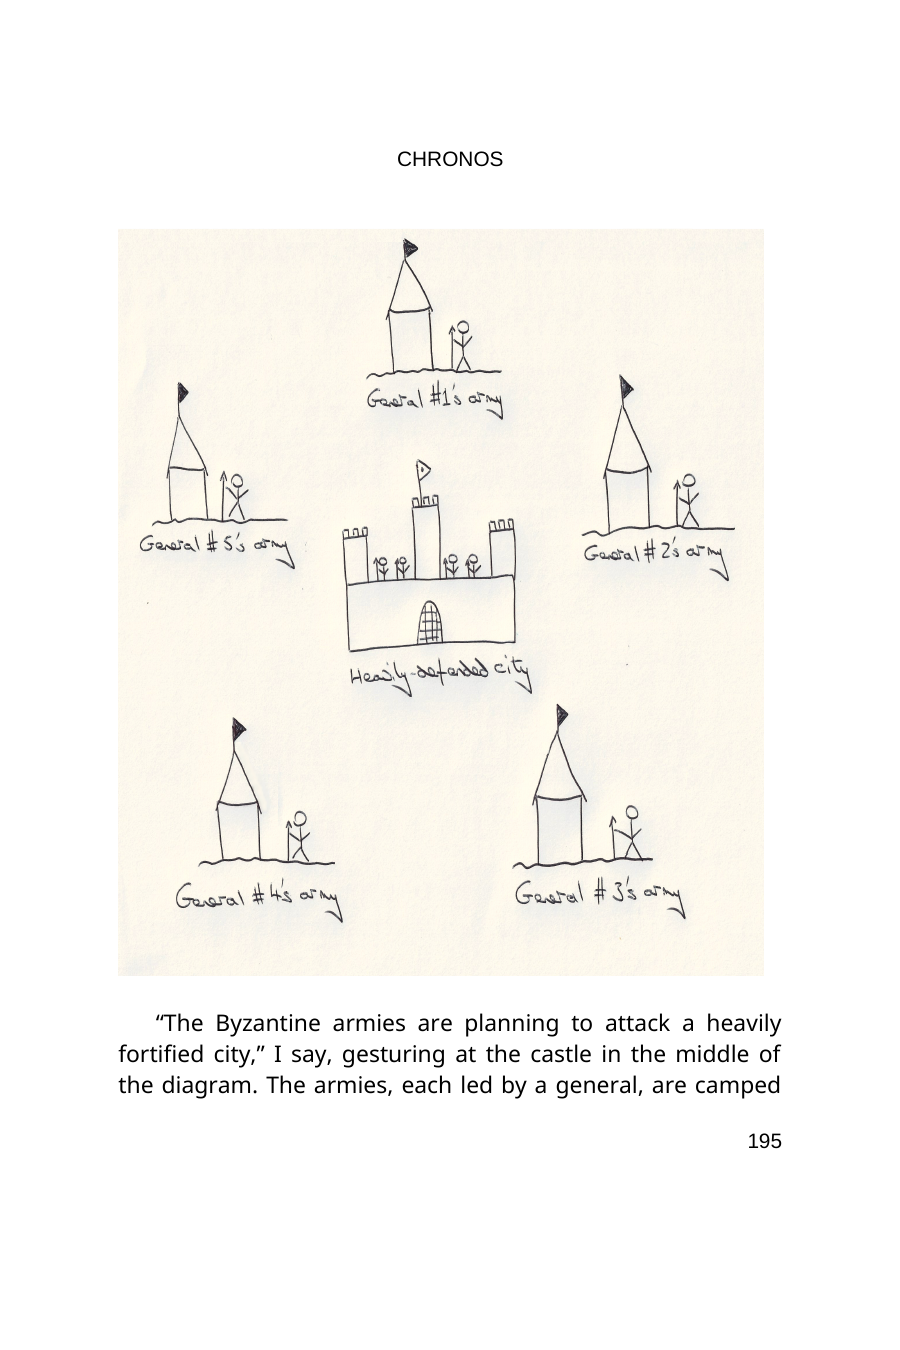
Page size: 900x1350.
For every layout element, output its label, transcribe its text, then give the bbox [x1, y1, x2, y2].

picture [118, 220, 782, 976]
text “The Byzantine armies are planning to attack a heavily fortified city,” I say, gesturing at the castle in the middle of the diagram. The armies, each led by a general, are camped [118, 1007, 782, 1101]
